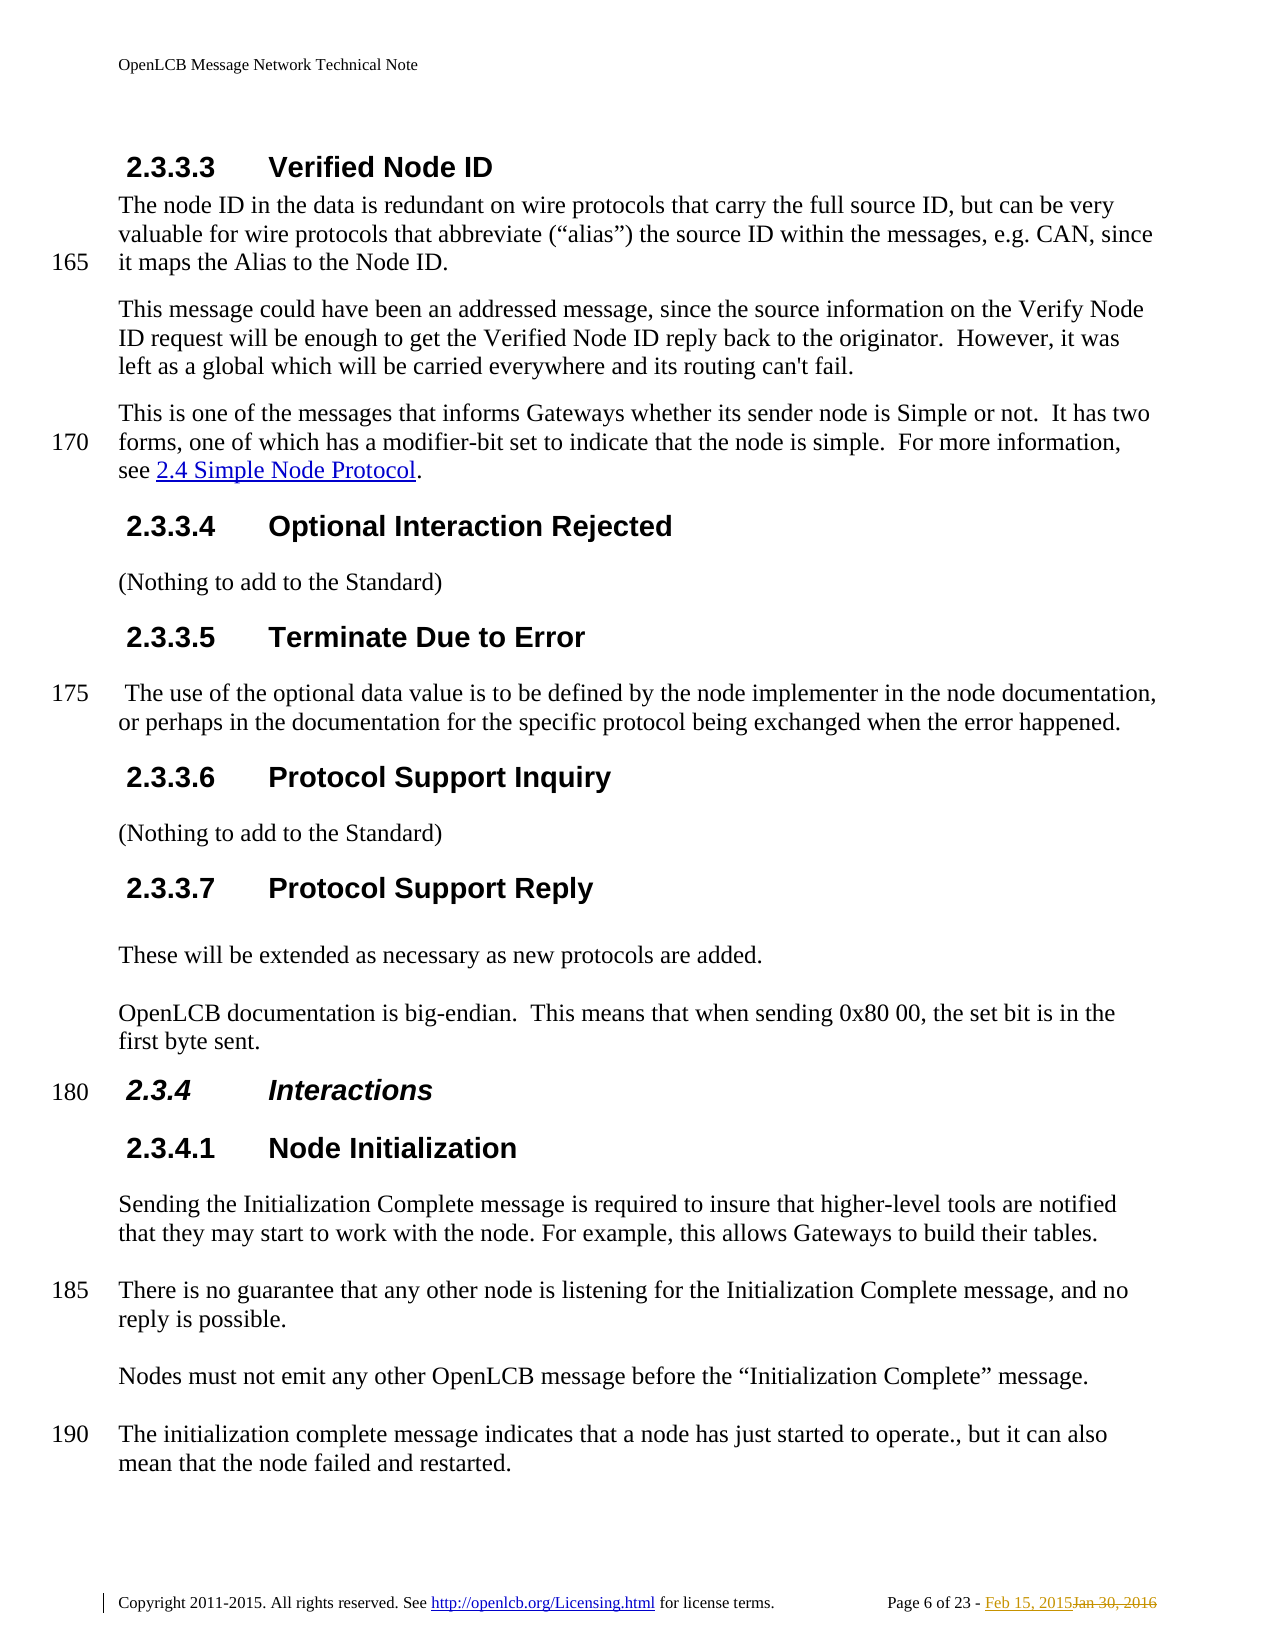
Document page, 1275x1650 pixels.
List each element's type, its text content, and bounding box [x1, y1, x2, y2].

subtitle Optional Interaction Rejected [118, 509, 1157, 542]
subtitle Terminate Due to Error [118, 620, 1157, 654]
text This is one of the messages that informs Gateways whether its sender node is Simple or not. It has two forms, one of which has a modifier-bit set to indicate that the node is simple. For more information, see 2.4 Simple Node Protocol. [118, 398, 1157, 484]
subtitle Verified Node ID [118, 150, 1157, 183]
text OpenLCB documentation is big-endian. This means that when sending 0x80 00, the set bit is in the first byte sent. [118, 998, 1157, 1055]
text (Nothing to add to the Standard) [118, 567, 1157, 595]
text Nodes must not emit any other OpenLCB message before the “Initialization Complete” message. [118, 1361, 1157, 1390]
text The initialization complete message indicates that a node has just started to operate., but it can also mean that the node failed and restarted. [118, 1419, 1157, 1476]
text The node ID in the data is redundant on wire protocols that carry the full source ID, but can be very valuable for wire protocols that abbreviate (“alias”) the source ID within the messages, e.g. CAN, since it maps the Alias to the Node ID. [118, 190, 1157, 276]
subtitle Protocol Support Reply [118, 871, 1157, 905]
text There is no guarantee that any other node is listening for the Initialization Complete message, and no reply is possible. [118, 1275, 1157, 1333]
text The use of the optional data value is to be defined by the node implementer in the node documentation, or perhaps in the documentation for the specific protocol being exchanged when the error happened. [118, 678, 1157, 735]
subtitle Interactions [118, 1073, 1157, 1106]
subtitle Node Initialization [118, 1131, 1157, 1165]
text (Nothing to add to the Standard) [118, 818, 1157, 847]
text Sending the Initialization Complete message is required to insure that higher-level tools are notified that they may start to work with the node. For example, this allows Gateways to build their tables. [118, 1189, 1157, 1246]
text This message could have been an addressed message, since the source information on the Verify Node ID request will be enough to get the Verified Node ID reply back to the originator. However, it was left as a global which will be carried everywhere and its routing can't fail. [118, 294, 1157, 380]
text These will be extended as necessary as new protocols are added. [118, 940, 1157, 969]
subtitle Protocol Support Inquiry [118, 760, 1157, 794]
